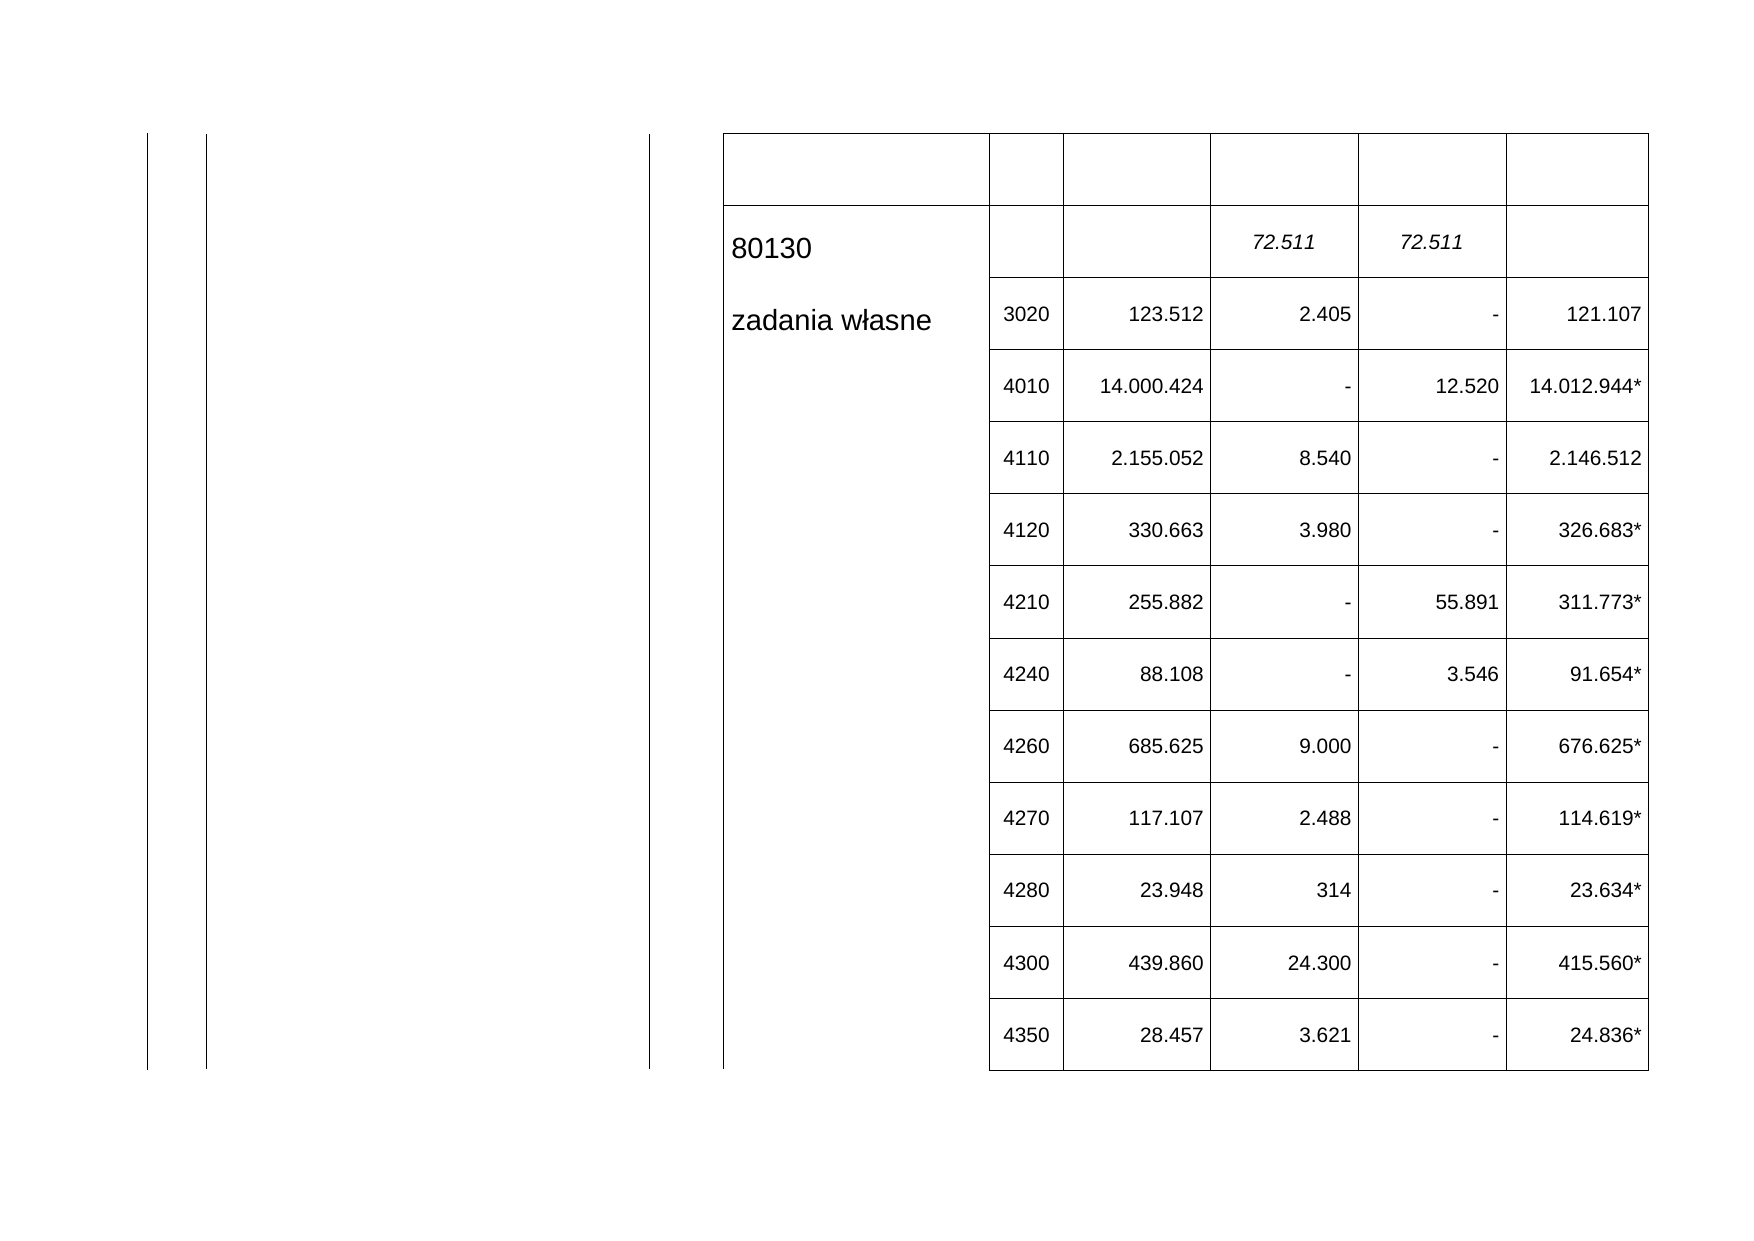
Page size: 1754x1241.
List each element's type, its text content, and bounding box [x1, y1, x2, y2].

table_cell 2.488 [1211, 783, 1358, 854]
table_cell [724, 998, 989, 1070]
table_cell [148, 349, 206, 421]
table_cell 4280 [990, 855, 1063, 926]
table_cell 326.683* [1507, 494, 1648, 565]
table_cell [1359, 134, 1506, 205]
table_cell 4260 [990, 711, 1063, 782]
table_cell 2.146.512 [1507, 422, 1648, 493]
table_cell [650, 638, 723, 709]
table_cell - [1359, 783, 1506, 854]
table_cell 14.000.424 [1064, 350, 1210, 421]
table_cell [650, 710, 723, 782]
table_cell [1507, 206, 1648, 277]
table_cell [1507, 134, 1648, 205]
table_cell [207, 782, 649, 854]
table_cell 91.654* [1507, 639, 1648, 709]
table_cell 4240 [990, 639, 1063, 709]
table_cell [207, 998, 650, 1070]
table_cell [148, 998, 207, 1070]
table_cell [207, 710, 649, 782]
table_cell 72.511 [1359, 206, 1506, 277]
table_cell - [1359, 711, 1506, 782]
table_cell 314 [1211, 855, 1358, 926]
table_cell [650, 565, 723, 637]
table_cell [990, 134, 1063, 205]
table_cell - [1211, 639, 1358, 709]
table_cell [207, 638, 649, 709]
table_cell [650, 854, 723, 926]
table_cell 330.663 [1064, 494, 1210, 565]
table_cell - [1359, 278, 1506, 349]
table_cell 255.882 [1064, 566, 1210, 637]
table_cell 3.980 [1211, 494, 1358, 565]
table_cell [724, 349, 989, 421]
table_cell 23.634* [1507, 855, 1648, 926]
table_cell 439.860 [1064, 927, 1210, 998]
table_cell - [1359, 855, 1506, 926]
table_cell 4350 [990, 999, 1063, 1070]
table_cell 55.891 [1359, 566, 1506, 637]
table_cell 24.836* [1507, 999, 1648, 1070]
table_cell [148, 926, 206, 998]
table_cell [207, 926, 649, 998]
table_cell 12.520 [1359, 350, 1506, 421]
table_cell 114.619* [1507, 783, 1648, 854]
table_cell [724, 493, 989, 565]
table_cell [207, 493, 649, 565]
table_cell 28.457 [1064, 999, 1210, 1070]
table_cell 4010 [990, 350, 1063, 421]
table_cell [650, 493, 723, 565]
table_cell 3020 [990, 278, 1063, 349]
table_cell - [1211, 566, 1358, 637]
table_cell zadania własne [724, 277, 989, 349]
table_cell 2.405 [1211, 278, 1358, 349]
table_cell [148, 133, 206, 205]
table_cell - [1359, 999, 1506, 1070]
table_cell 121.107 [1507, 278, 1648, 349]
table_cell [724, 421, 989, 493]
table_cell [148, 421, 206, 493]
table_cell 14.012.944* [1507, 350, 1648, 421]
table_cell 72.511 [1211, 206, 1358, 277]
table_cell [148, 782, 206, 854]
table_cell [148, 710, 206, 782]
table_cell [148, 493, 206, 565]
table_cell 24.300 [1211, 927, 1358, 998]
table_cell - [1211, 350, 1358, 421]
table_cell [724, 782, 989, 854]
table_cell 123.512 [1064, 278, 1210, 349]
table_cell 3.546 [1359, 639, 1506, 709]
table_cell 4120 [990, 494, 1063, 565]
table_cell [148, 277, 206, 349]
table_cell - [1359, 494, 1506, 565]
table_cell 23.948 [1064, 855, 1210, 926]
table_cell 8.540 [1211, 422, 1358, 493]
table_cell [724, 134, 989, 205]
table_cell 88.108 [1064, 639, 1210, 709]
table_cell [724, 638, 989, 709]
table_cell [724, 854, 989, 926]
table_cell [650, 782, 723, 854]
table_cell [207, 205, 649, 277]
table_cell [650, 349, 723, 421]
table_cell 676.625* [1507, 711, 1648, 782]
table_cell [650, 133, 723, 205]
table_cell [1211, 134, 1358, 205]
table_cell [650, 205, 723, 277]
table_cell 80130 [724, 206, 989, 277]
table_cell [650, 277, 723, 349]
table_cell [148, 638, 206, 709]
table_cell 4210 [990, 566, 1063, 637]
table_cell [724, 565, 989, 637]
table_cell [148, 205, 206, 277]
table_cell - [1359, 927, 1506, 998]
table_cell [1064, 134, 1210, 205]
table_cell [650, 926, 723, 998]
table_cell - [1359, 422, 1506, 493]
table_cell [207, 349, 649, 421]
table_cell [650, 421, 723, 493]
table_cell [724, 926, 989, 998]
table_cell [724, 710, 989, 782]
table_cell [148, 854, 206, 926]
table_cell 4110 [990, 422, 1063, 493]
table_cell [148, 565, 206, 637]
table_cell 311.773* [1507, 566, 1648, 637]
table_cell [990, 206, 1063, 277]
table_cell 685.625 [1064, 711, 1210, 782]
table_cell [207, 277, 649, 349]
table_cell [650, 998, 724, 1070]
table_cell [207, 133, 649, 205]
table_cell 2.155.052 [1064, 422, 1210, 493]
table_cell 4300 [990, 927, 1063, 998]
table_cell [1064, 206, 1210, 277]
table_cell [207, 421, 649, 493]
table_cell 415.560* [1507, 927, 1648, 998]
table_cell 4270 [990, 783, 1063, 854]
table_cell [207, 854, 649, 926]
table_cell 9.000 [1211, 711, 1358, 782]
table_cell 3.621 [1211, 999, 1358, 1070]
table_cell [207, 565, 649, 637]
table_cell 117.107 [1064, 783, 1210, 854]
